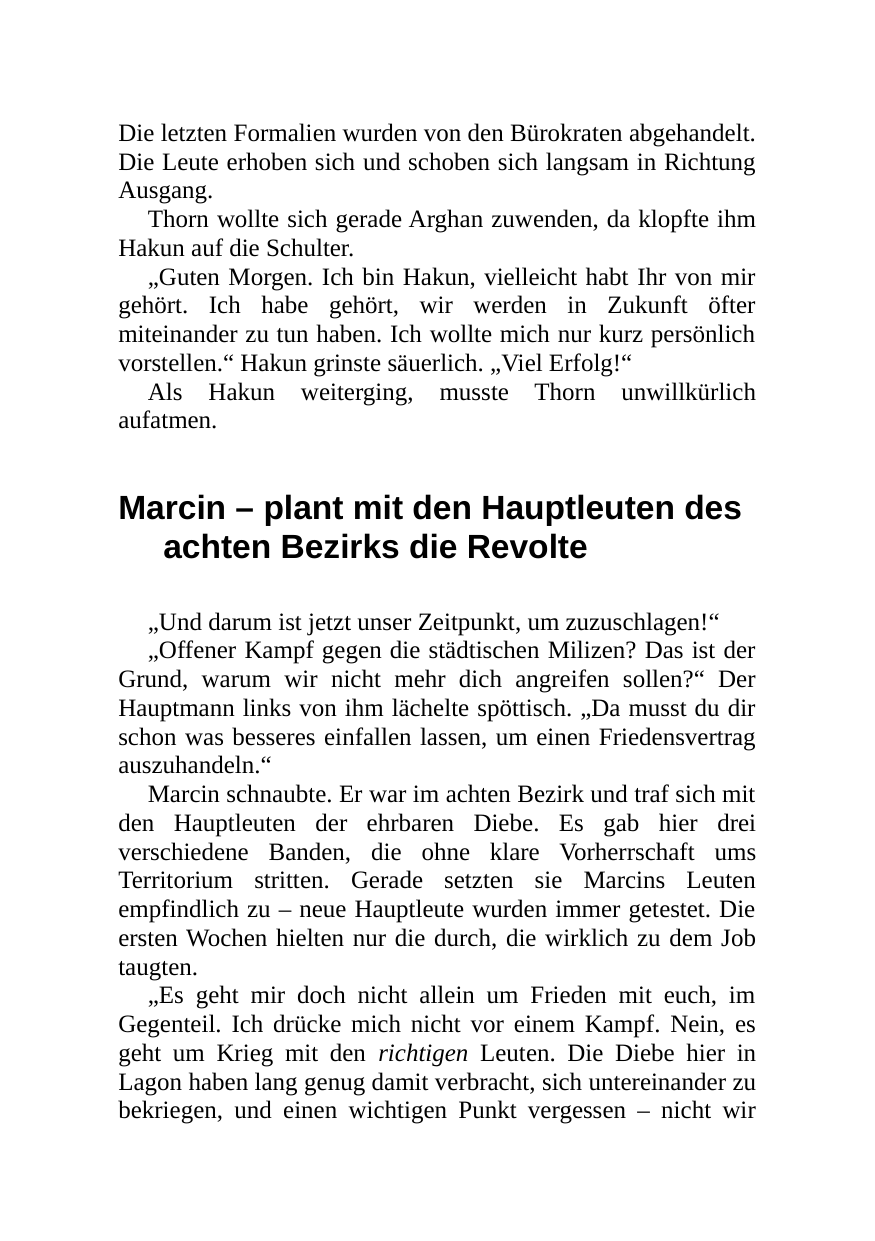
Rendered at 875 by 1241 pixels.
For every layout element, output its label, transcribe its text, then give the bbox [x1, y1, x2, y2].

text „Und darum ist jetzt unser Zeitpunkt, um zuzuschlagen!“ [118, 607, 756, 635]
text „Offener Kampf gegen die städtischen Milizen? Das ist der Grund, warum wir nicht mehr dich angreifen sollen?“ Der Hauptmann links von ihm lächelte spöttisch. „Da musst du dir schon was besseres einfallen lassen, um einen Friedensvertrag auszuhandeln.“ [118, 635, 756, 779]
text Die letzten Formalien wurden von den Bürokraten abgehandelt. Die Leute erhoben sich und schoben sich langsam in Richtung Ausgang. [118, 118, 756, 204]
text „Es geht mir doch nicht allein um Frieden mit euch, im Gegenteil. Ich drücke mich nicht vor einem Kampf. Nein, es geht um Krieg mit den richtigen Leuten. Die Diebe hier in Lagon haben lang genug damit verbracht, sich untereinander zu bekriegen, und einen wichtigen Punkt vergessen – nicht wir [118, 980, 756, 1124]
text Thorn wollte sich gerade Arghan zuwenden, da klopfte ihm Hakun auf die Schulter. [118, 204, 756, 262]
text Marcin schnaubte. Er war im achten Bezirk und traf sich mit den Hauptleuten der ehrbaren Diebe. Es gab hier drei verschiedene Banden, die ohne klare Vorherrschaft ums Territorium stritten. Gerade setzten sie Marcins Leuten empfindlich zu – neue Hauptleute wurden immer getestet. Die ersten Wochen hielten nur die durch, die wirklich zu dem Job taugten. [118, 779, 756, 980]
text Als Hakun weiterging, musste Thorn unwillkürlich aufatmen. [118, 377, 756, 434]
text „Guten Morgen. Ich bin Hakun, vielleicht habt Ihr von mir gehört. Ich habe gehört, wir werden in Zukunft öfter miteinander zu tun haben. Ich wollte mich nur kurz persönlich vorstellen.“ Hakun grinste säuerlich. „Viel Erfolg!“ [118, 262, 756, 377]
subtitle Marcin – plant mit den Hauptleuten des achten Bezirks die Revolte [118, 488, 756, 565]
